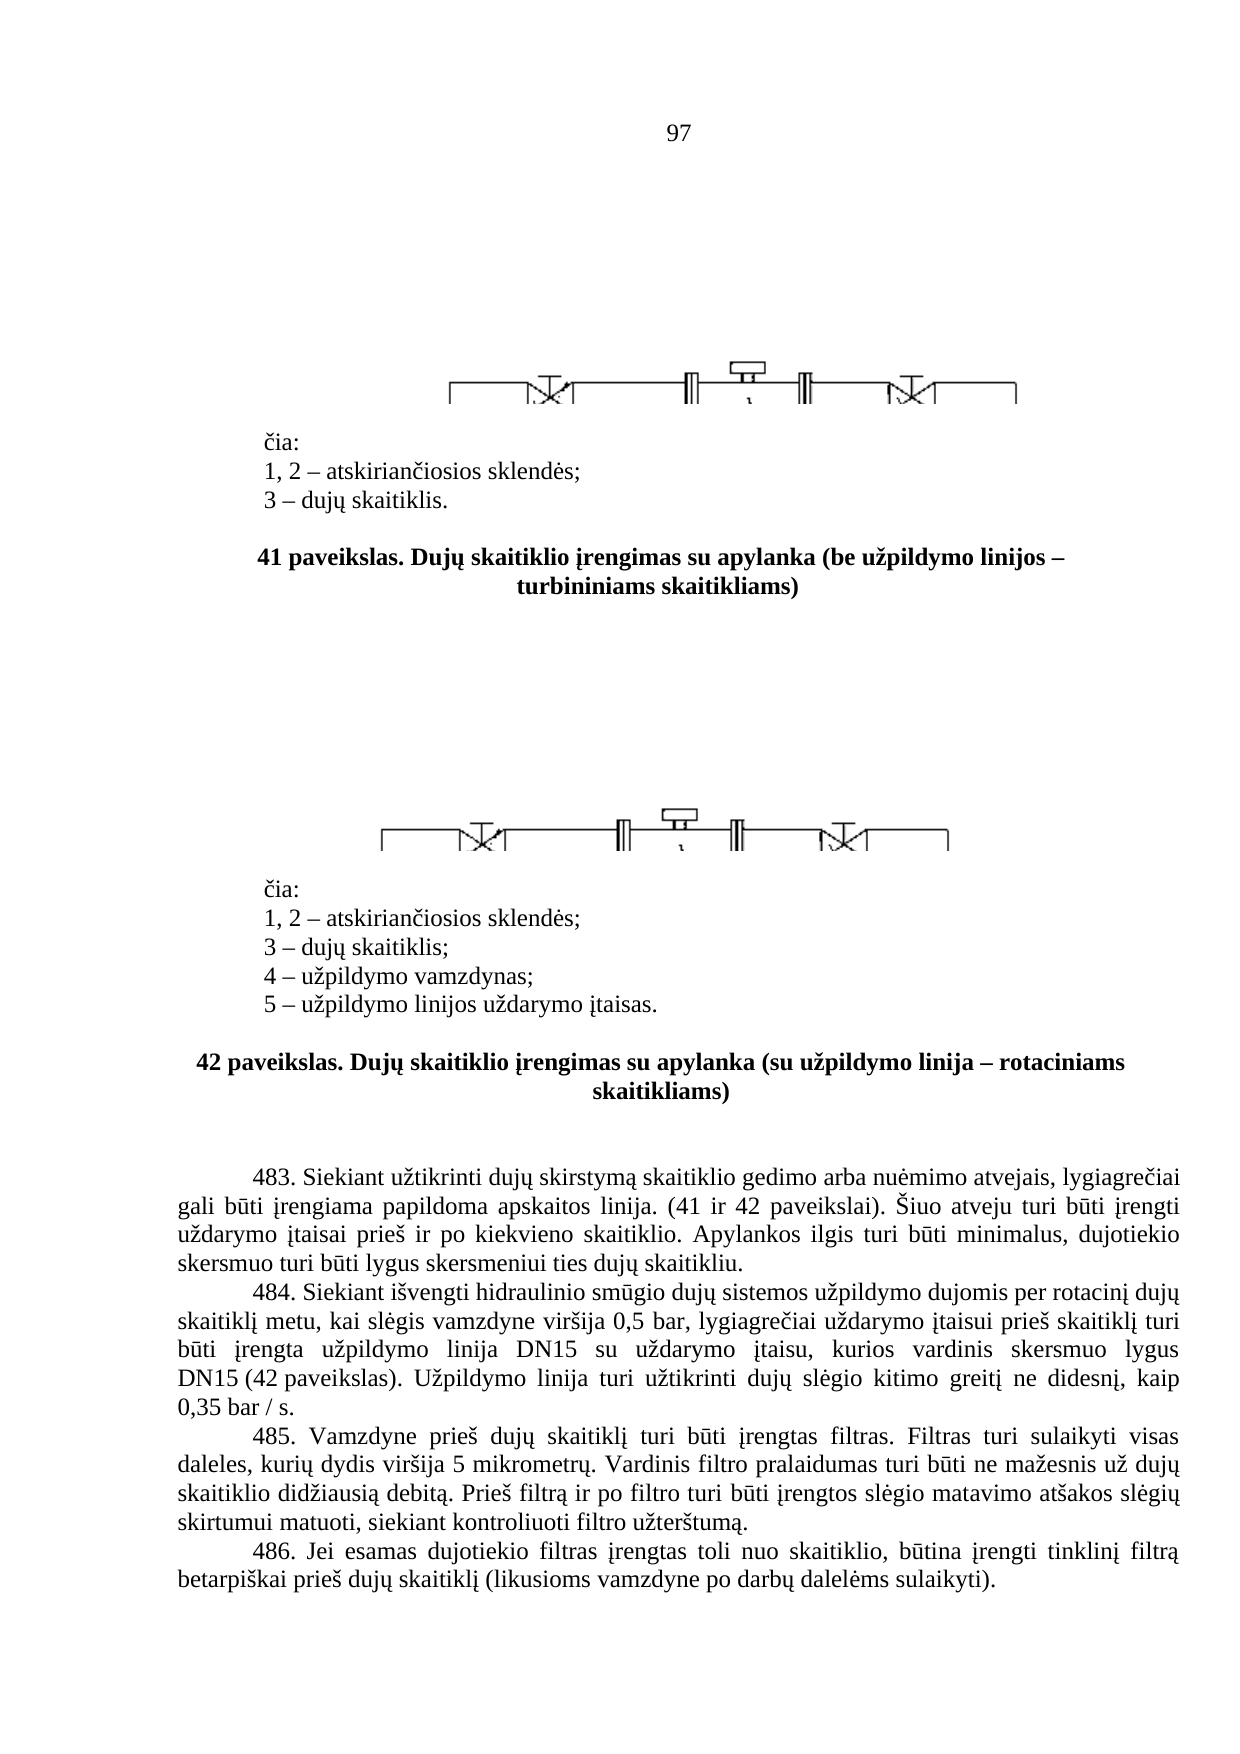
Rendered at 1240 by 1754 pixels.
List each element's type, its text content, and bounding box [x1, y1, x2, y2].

table_cell čia: 1, 2 – atskiriančiosios sklendės; 3 – dujų skaitiklis; 4 – užpildymo vamzdynas; 5 – užpildymo linijos uždarymo įtaisas. 42 paveikslas. Dujų skaitiklio įrengimas su apylanka (su užpildymo linija – rotaciniams skaitikliams) [177, 623, 1144, 1133]
text 485. Vamzdyne prieš dujų skaitiklį turi būti įrengtas filtras. Filtras turi sulaikyti visas daleles, kurių dydis viršija 5 mikrometrų. Vardinis filtro pralaidumas turi būti ne mažesnis už dujų skaitiklio didžiausią debitą. Prieš filtrą ir po filtro turi būti įrengtos slėgio matavimo atšakos slėgių skirtumui matuoti, siekiant kontroliuoti filtro užterštumą. [177, 1421, 1181, 1536]
text 484. Siekiant išvengti hidraulinio smūgio dujų sistemos užpildymo dujomis per rotacinį dujų skaitiklį metu, kai slėgis vamzdyne viršija 0,5 bar, lygiagrečiai uždarymo įtaisui prieš skaitiklį turi būti įrengta užpildymo linija DN15 su uždarymo įtaisu, kurios vardinis skersmuo lygus DN15 (42 paveikslas). Užpildymo linija turi užtikrinti dujų slėgio kitimo greitį ne didesnį, kaip 0,35 bar / s. [177, 1277, 1181, 1421]
text 483. Siekiant užtikrinti dujų skirstymą skaitiklio gedimo arba nuėmimo atvejais, lygiagrečiai gali būti įrengiama papildoma apskaitos linija. (41 ir 42 paveikslai). Šiuo atveju turi būti įrengti uždarymo įtaisai prieš ir po kiekvieno skaitiklio. Apylankos ilgis turi būti minimalus, dujotiekio skersmuo turi būti lygus skersmeniui ties dujų skaitikliu. [177, 1162, 1181, 1277]
text 486. Jei esamas dujotiekio filtras įrengtas toli nuo skaitiklio, būtina įrengti tinklinį filtrą betarpiškai prieš dujų skaitiklį (likusioms vamzdyne po darbų dalelėms sulaikyti). [177, 1536, 1181, 1593]
table_header čia: 1, 2 – atskiriančiosios sklendės; 3 – dujų skaitiklis. 41 paveikslas. Dujų skaitiklio įrengimas su apylanka (be užpildymo linijos – turbininiams skaitikliams) [177, 176, 1144, 623]
